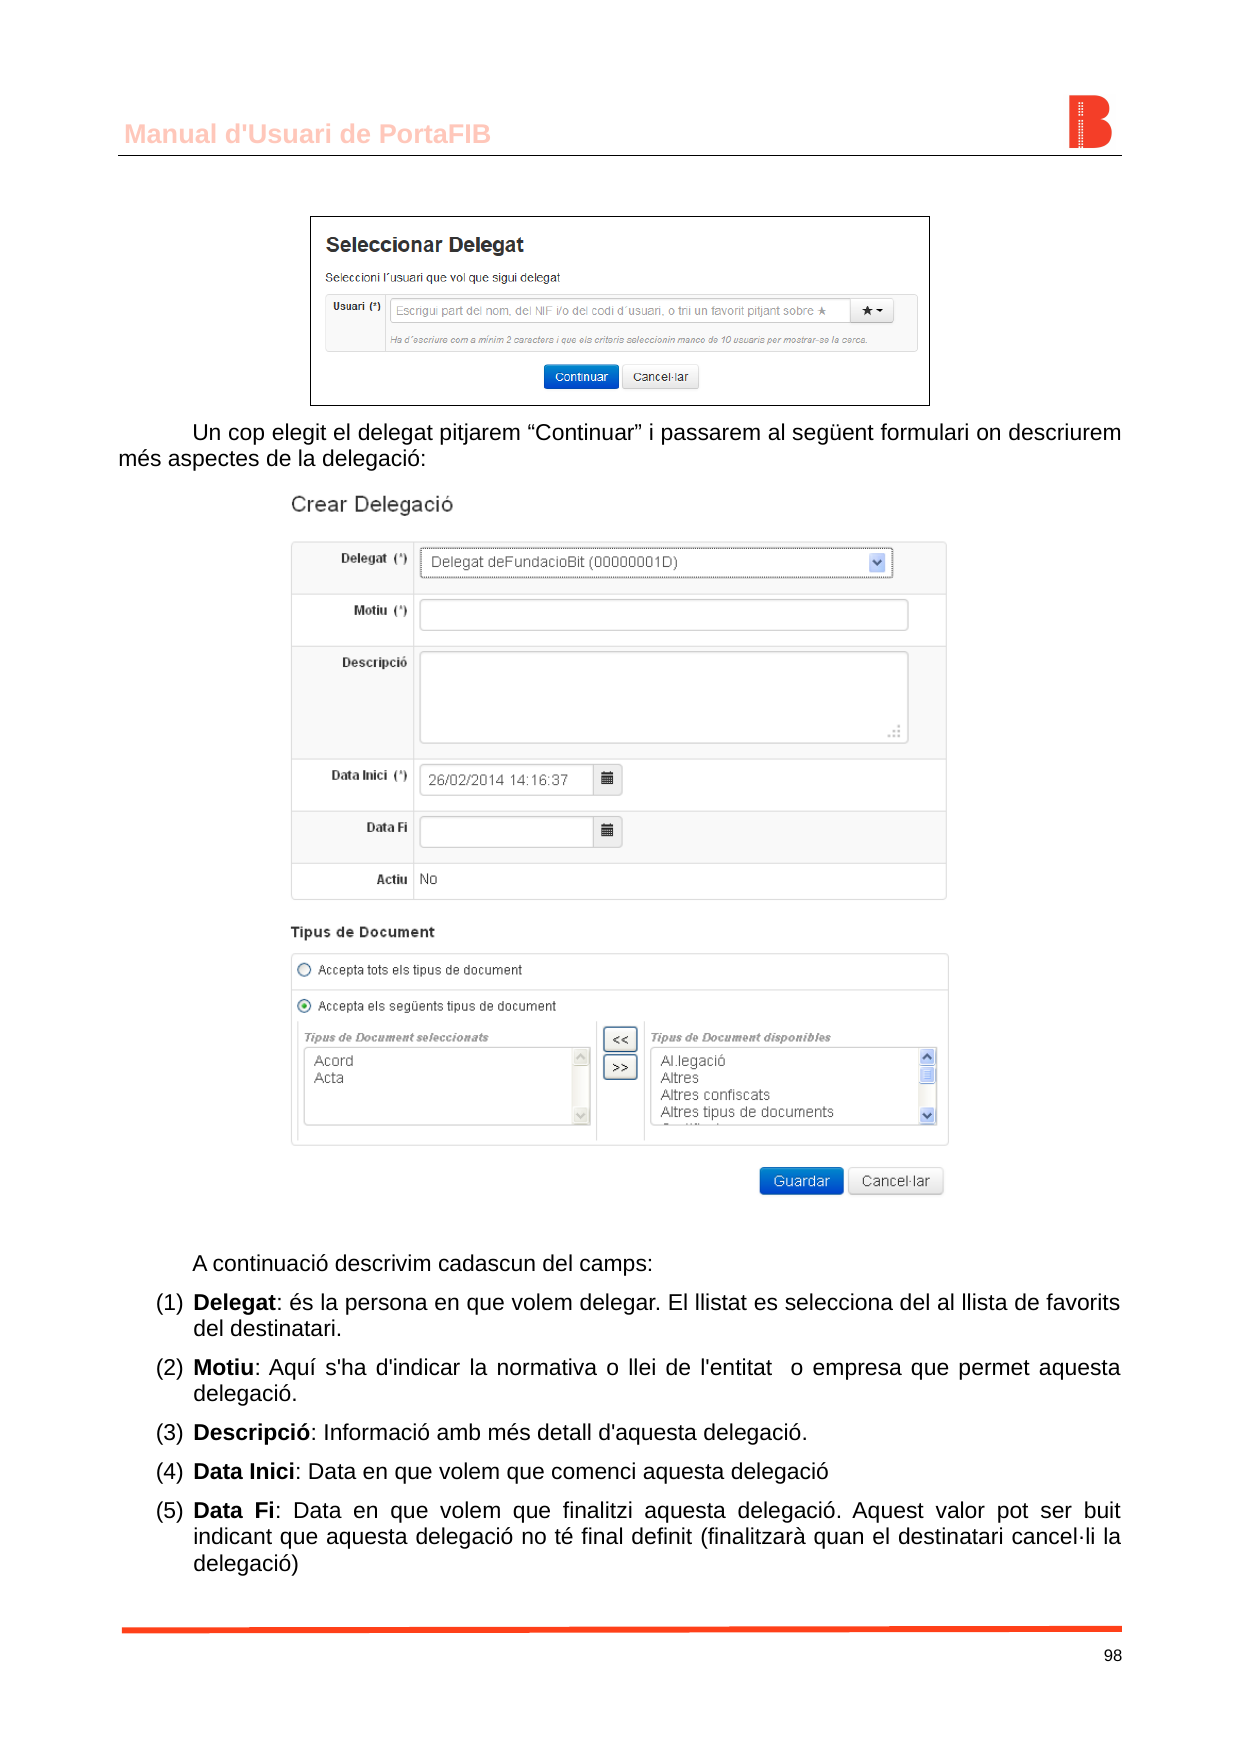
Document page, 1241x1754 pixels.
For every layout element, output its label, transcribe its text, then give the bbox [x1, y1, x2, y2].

list Delegat: és la persona en que volem delegar. El llistat es selecciona del al llista de favorits del destinatari. [156, 1289, 1122, 1341]
list Data Fi: Data en que volem que finalitzi aquesta delegació. Aquest valor pot ser buit indicant que aquesta delegació no té final definit (finalitzarà quan el destinatari cancel·li la delegació) [156, 1497, 1122, 1576]
list Motiu: Aquí s'ha d'indicar la normativa o llei de l'entitat o empresa que permet aquesta delegació. [156, 1354, 1122, 1407]
text Un cop elegit el delegat pitjarem “Continuar” i passarem al següent formulari on descriurem més aspectes de la delegació: [118, 419, 1122, 471]
picture [1063, 94, 1117, 150]
picture [275, 483, 966, 1199]
list Descripció: Informació amb més detall d'aquesta delegació. [156, 1419, 1122, 1446]
list Data Inici: Data en que volem que comenci aquesta delegació [156, 1458, 1122, 1484]
picture [314, 219, 926, 403]
text A continuació descrivim cadascun del camps: [118, 1250, 1122, 1276]
